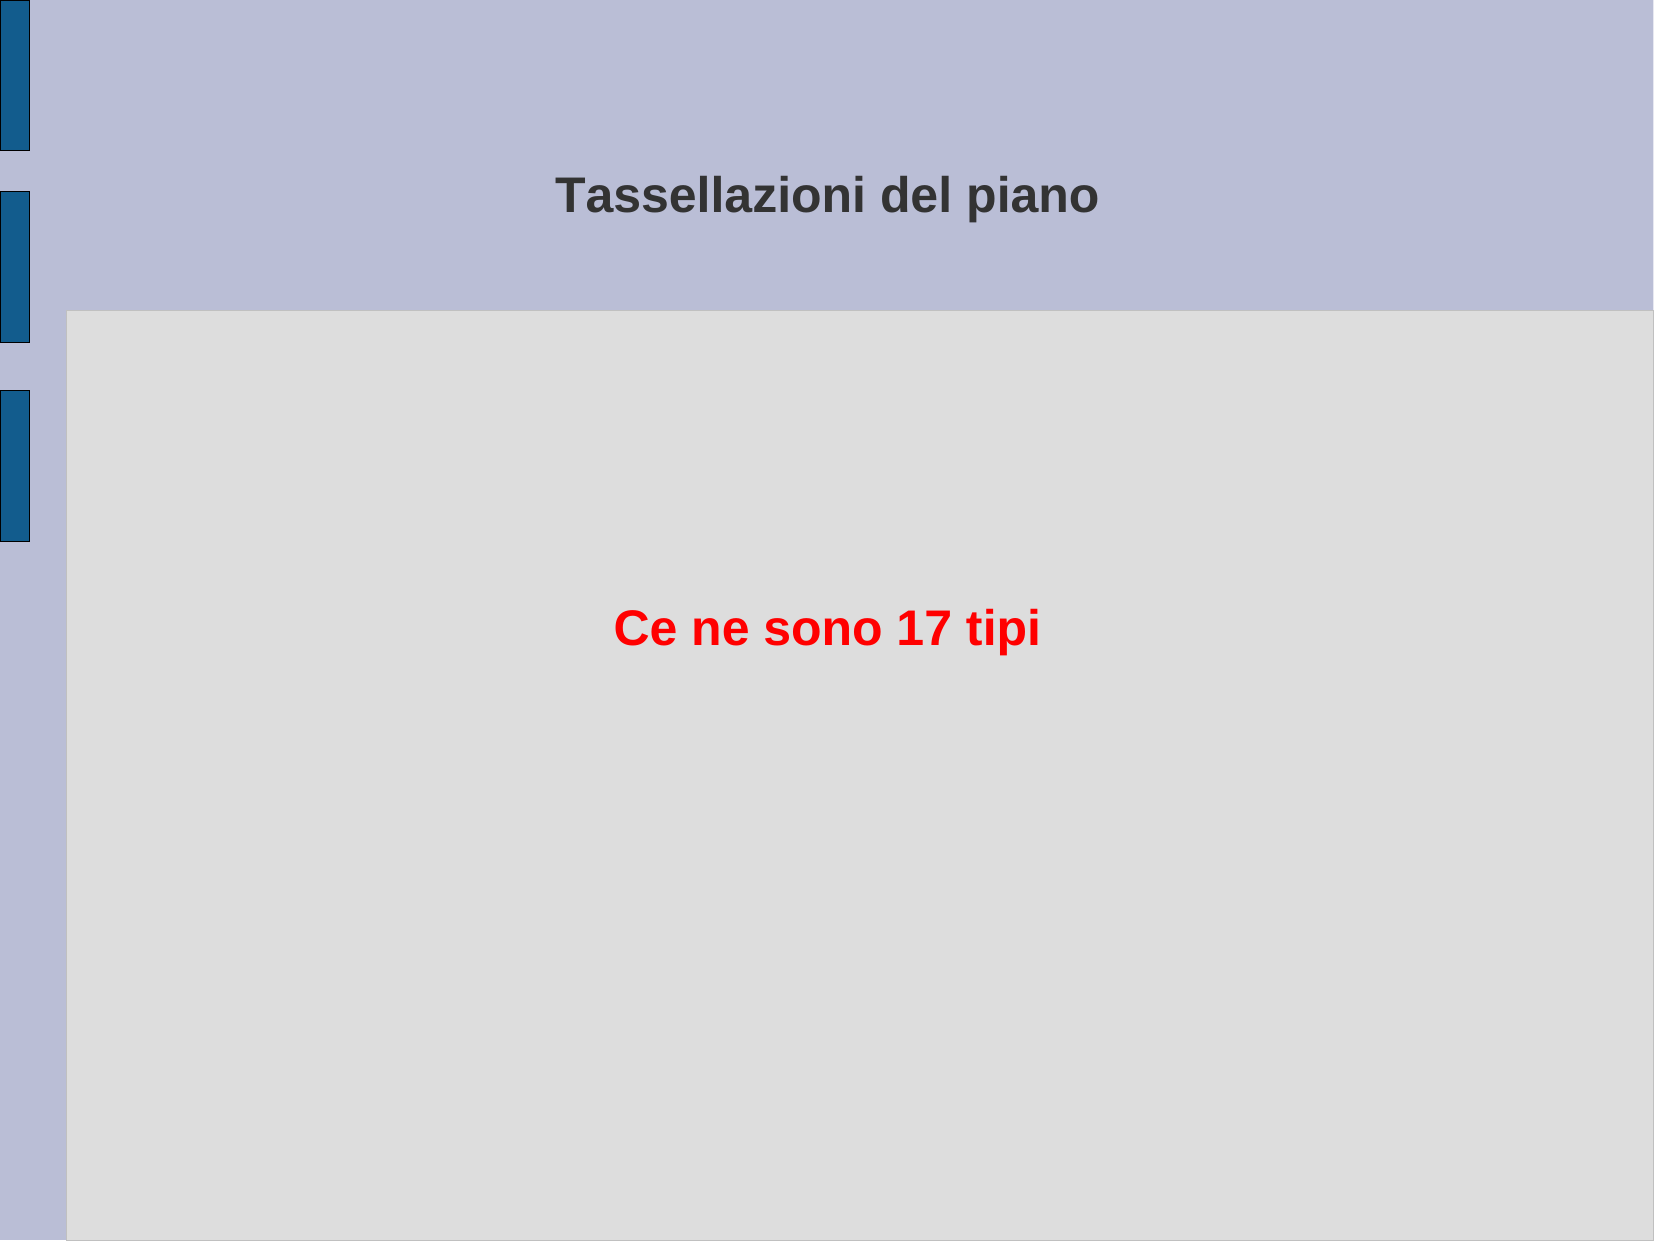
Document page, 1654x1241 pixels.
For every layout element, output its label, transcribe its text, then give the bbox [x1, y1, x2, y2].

title Tassellazioni del piano [121, 91, 1534, 299]
list Ce ne sono 17 tipi [121, 344, 1534, 1127]
